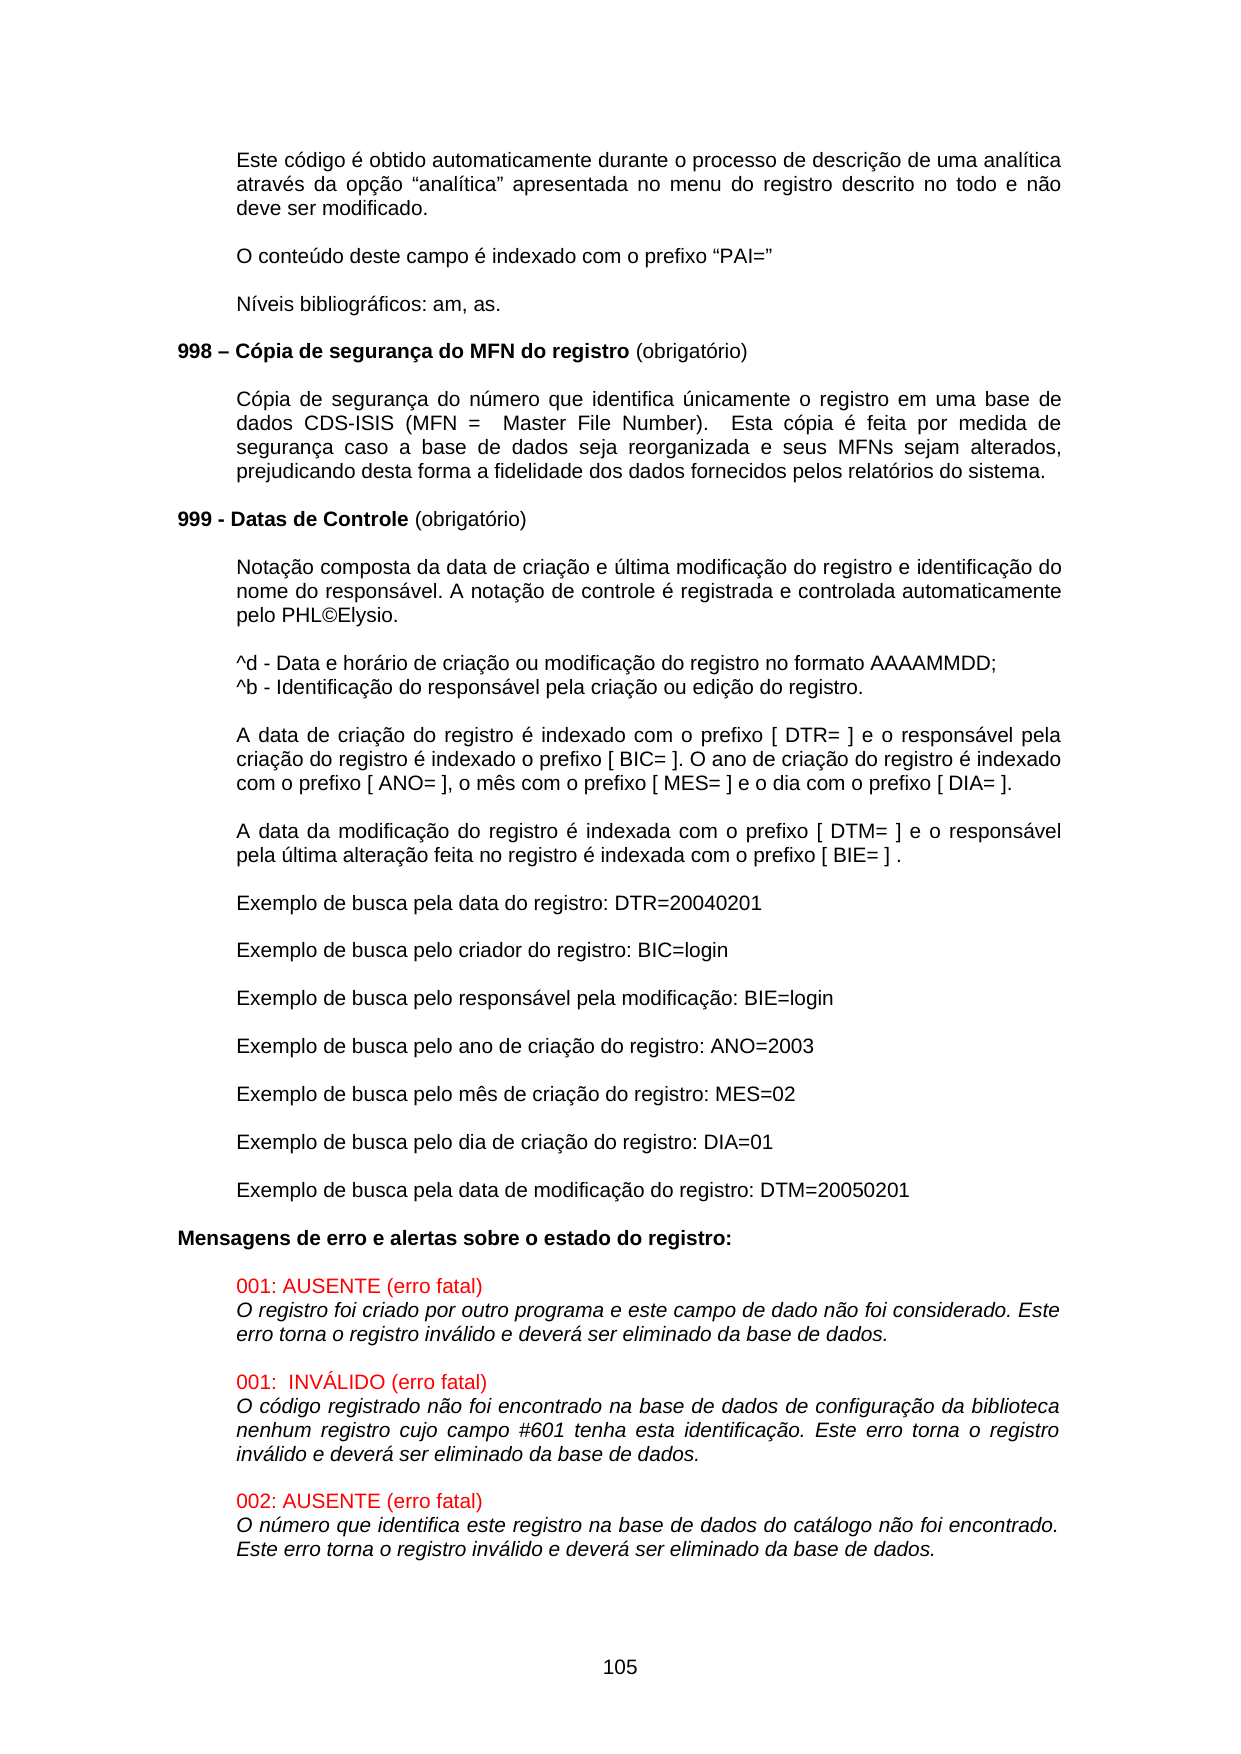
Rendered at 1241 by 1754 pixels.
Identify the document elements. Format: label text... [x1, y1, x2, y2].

text 001: INVÁLIDO (erro fatal) [236, 1369, 1063, 1393]
text O número que identifica este registro na base de dados do catálogo não foi encontrado. Este erro torna o registro inválido e deverá ser eliminado da base de dados. [236, 1513, 1063, 1561]
text A data da modificação do registro é indexada com o prefixo [ DTM= ] e o responsável pela última alteração feita no registro é indexada com o prefixo [ BIE= ] . [236, 818, 1063, 866]
text 001: AUSENTE (erro fatal) [236, 1274, 1063, 1298]
text Mensagens de erro e alertas sobre o estado do registro: [177, 1226, 1063, 1250]
text 998 – Cópia de segurança do MFN do registro (obrigatório) [177, 339, 1063, 363]
text Cópia de segurança do número que identifica únicamente o registro em uma base de dados CDS-ISIS (MFN = Master File Number). Esta cópia é feita por medida de segurança caso a base de dados seja reorganizada e seus MFNs sejam alterados, prejudicando desta forma a fidelidade dos dados fornecidos pelos relatórios do sistema. [236, 387, 1063, 483]
text Exemplo de busca pelo dia de criação do registro: DIA=01 [236, 1130, 1063, 1154]
text Exemplo de busca pelo mês de criação do registro: MES=02 [236, 1082, 1063, 1106]
text Exemplo de busca pelo criador do registro: BIC=login [236, 938, 1063, 962]
text O conteúdo deste campo é indexado com o prefixo “PAI=” [236, 243, 1063, 267]
text O registro foi criado por outro programa e este campo de dado não foi considerado. Este erro torna o registro inválido e deverá ser eliminado da base de dados. [236, 1298, 1063, 1346]
text Exemplo de busca pelo responsável pela modificação: BIE=login [236, 986, 1063, 1010]
text Notação composta da data de criação e última modificação do registro e identificação do nome do responsável. A notação de controle é registrada e controlada automaticamente pelo PHL©Elysio. [236, 555, 1063, 627]
text O código registrado não foi encontrado na base de dados de configuração da biblioteca nenhum registro cujo campo #601 tenha esta identificação. Este erro torna o registro inválido e deverá ser eliminado da base de dados. [236, 1393, 1063, 1465]
text A data de criação do registro é indexado com o prefixo [ DTR= ] e o responsável pela criação do registro é indexado o prefixo [ BIC= ]. O ano de criação do registro é indexado com o prefixo [ ANO= ], o mês com o prefixo [ MES= ] e o dia com o prefixo [ DIA= ]. [236, 723, 1063, 794]
text Este código é obtido automaticamente durante o processo de descrição de uma analítica através da opção “analítica” apresentada no menu do registro descrito no todo e não deve ser modificado. [236, 148, 1063, 219]
text Exemplo de busca pela data de modificação do registro: DTM=20050201 [236, 1178, 1063, 1202]
text Exemplo de busca pelo ano de criação do registro: ANO=2003 [236, 1034, 1063, 1058]
text 002: AUSENTE (erro fatal) [236, 1489, 1063, 1513]
text Níveis bibliográficos: am, as. [236, 291, 1063, 315]
text Exemplo de busca pela data do registro: DTR=20040201 [236, 890, 1063, 914]
text ^b - Identificação do responsável pela criação ou edição do registro. [236, 675, 1063, 699]
text 999 - Datas de Controle (obrigatório) [177, 507, 1063, 531]
text ^d - Data e horário de criação ou modificação do registro no formato AAAAMMDD; [236, 651, 1063, 675]
